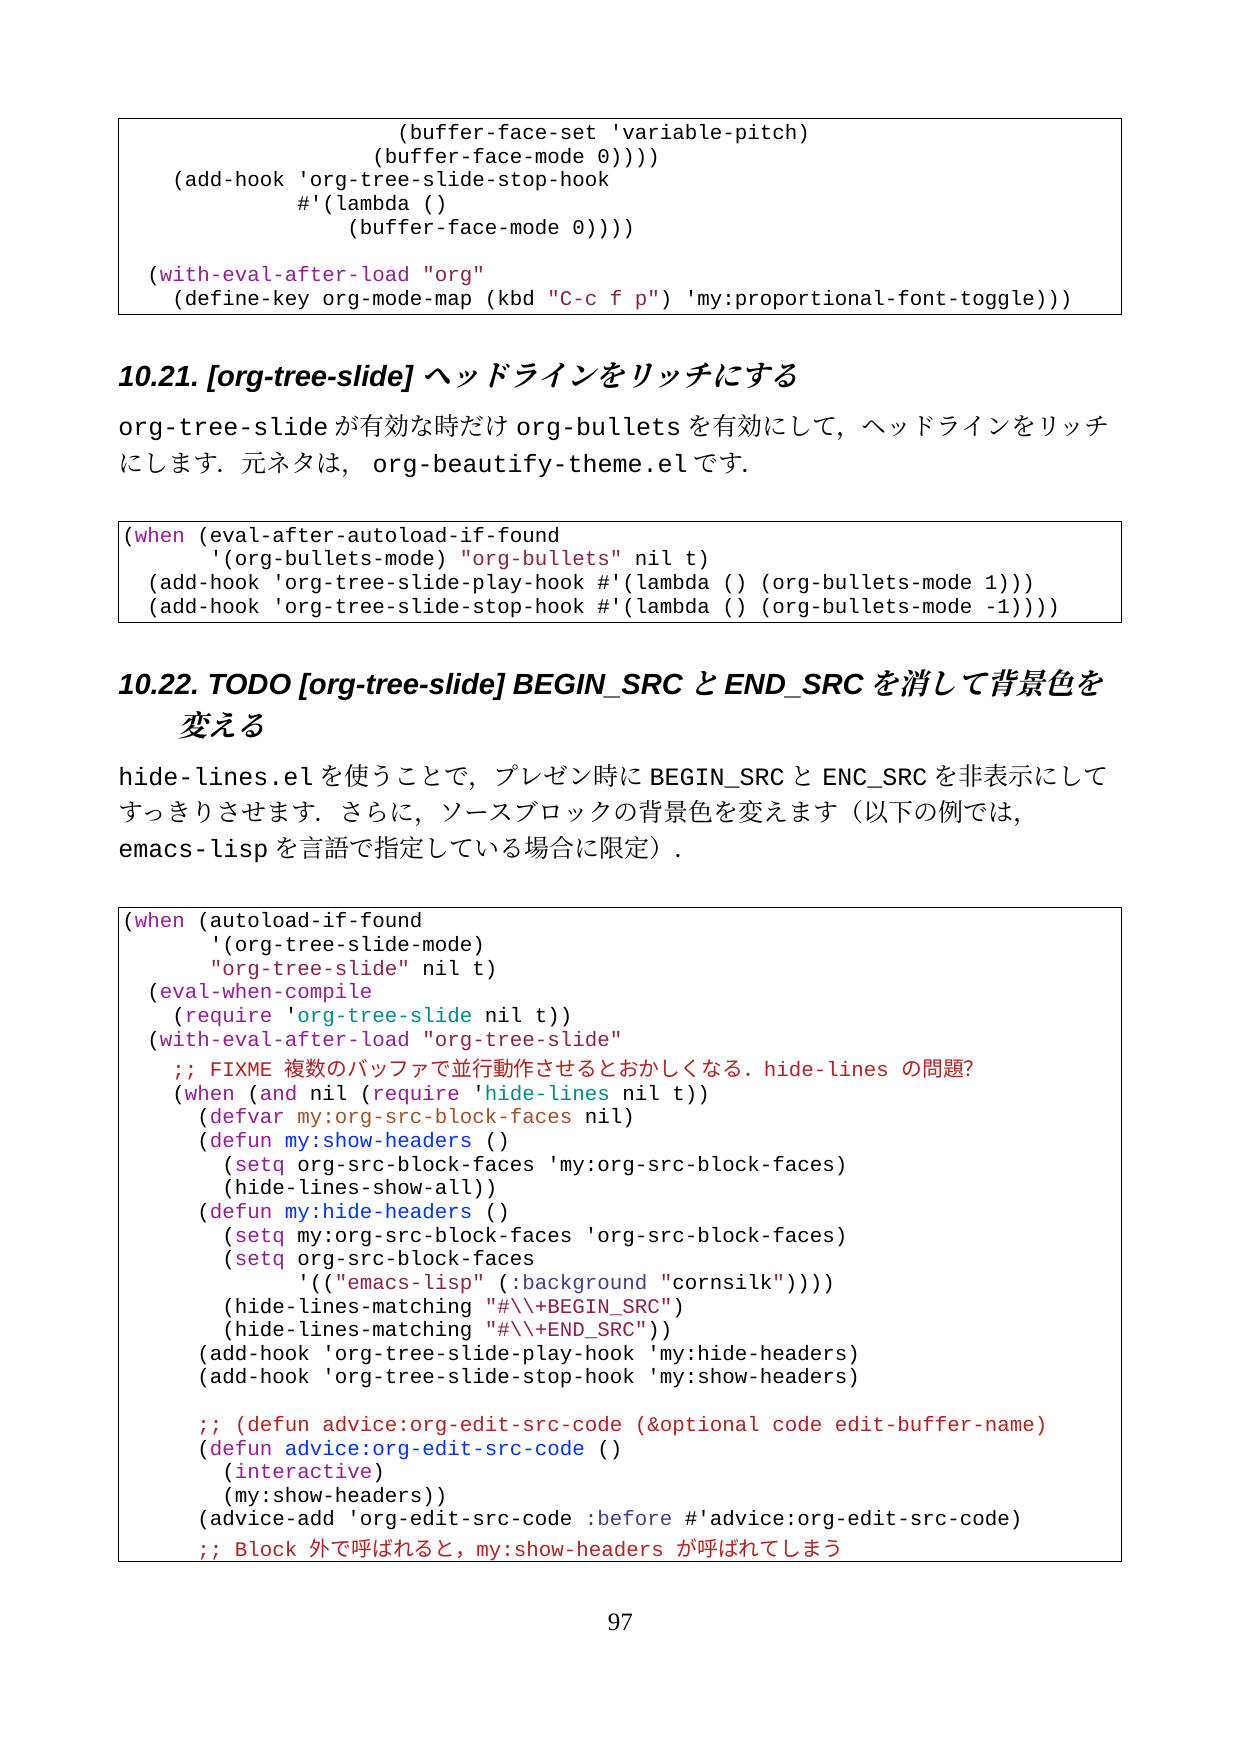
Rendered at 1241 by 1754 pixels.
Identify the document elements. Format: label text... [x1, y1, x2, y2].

text (with-eval-after-load "org" [119, 260, 1121, 284]
text (hide-lines-matching "#\\+END_SRC")) [119, 1315, 1121, 1339]
subtitle TODO [org-tree-slide] BEGIN_SRCとEND_SRCを消して背景色を変える [118, 661, 1122, 744]
text org-tree-slide が有効な時だけ org-bullets を有効にして，ヘッドラインをリッチにします．元ネタは， org-beautify-theme.el です． [118, 407, 1122, 508]
text (add-hook 'org-tree-slide-stop-hook 'my:show-headers) [119, 1363, 1121, 1386]
text (my:show-headers)) [119, 1481, 1121, 1504]
text (hide-lines-show-all)) [119, 1173, 1121, 1197]
text ;; FIXME 複数のバッファで並行動作させるとおかしくなる．hide-lines の問題？ [119, 1048, 1121, 1079]
text (defvar my:org-src-block-faces nil) [119, 1102, 1121, 1126]
text (defun my:show-headers () [119, 1126, 1121, 1150]
text (add-hook 'org-tree-slide-stop-hook [119, 165, 1121, 189]
text ;; Block 外で呼ばれると，my:show-headers が呼ばれてしまう [119, 1528, 1121, 1561]
text (advice-add 'org-edit-src-code :before #'advice:org-edit-src-code) [119, 1504, 1121, 1528]
text "org-tree-slide" nil t) [119, 954, 1121, 977]
text ;; (defun advice:org-edit-src-code (&optional code edit-buffer-name) [119, 1410, 1121, 1433]
text '(org-tree-slide-mode) [119, 930, 1121, 954]
text (require 'org-tree-slide nil t)) [119, 1001, 1121, 1025]
text (with-eval-after-load "org-tree-slide" [119, 1025, 1121, 1048]
text (setq my:org-src-block-faces 'org-src-block-faces) [119, 1221, 1121, 1244]
text (add-hook 'org-tree-slide-stop-hook #'(lambda () (org-bullets-mode -1)))) [119, 592, 1121, 622]
text (defun my:hide-headers () [119, 1197, 1121, 1221]
text (interactive) [119, 1457, 1121, 1481]
text (setq org-src-block-faces [119, 1244, 1121, 1268]
text '(org-bullets-mode) "org-bullets" nil t) [119, 544, 1121, 568]
text (hide-lines-matching "#\\+BEGIN_SRC") [119, 1292, 1121, 1315]
text (eval-when-compile [119, 977, 1121, 1001]
text (when (and nil (require 'hide-lines nil t)) [119, 1079, 1121, 1102]
text (buffer-face-mode 0)))) [119, 213, 1121, 236]
subtitle [org-tree-slide] ヘッドラインをリッチにする [118, 353, 1122, 394]
text hide-lines.el を使うことで，プレゼン時に BEGIN_SRC と ENC_SRC を非表示にしてすっきりさせます．さらに，ソースブロックの背景色を変えます（以下の例では， emacs-lisp を言語で指定している場合に限定）． [118, 757, 1122, 894]
text (defun advice:org-edit-src-code () [119, 1433, 1121, 1457]
text '(("emacs-lisp" (:background "cornsilk")))) [119, 1268, 1121, 1292]
text (buffer-face-mode 0)))) [119, 142, 1121, 165]
text #'(lambda () [119, 189, 1121, 213]
text (when (eval-after-autoload-if-found [119, 522, 1121, 544]
text (when (autoload-if-found [119, 908, 1121, 930]
text (add-hook 'org-tree-slide-play-hook 'my:hide-headers) [119, 1339, 1121, 1363]
text (add-hook 'org-tree-slide-play-hook #'(lambda () (org-bullets-mode 1))) [119, 568, 1121, 592]
text (define-key org-mode-map (kbd "C-c f p") 'my:proportional-font-toggle))) [119, 284, 1121, 314]
text (setq org-src-block-faces 'my:org-src-block-faces) [119, 1150, 1121, 1173]
text (buffer-face-set 'variable-pitch) [119, 119, 1121, 142]
